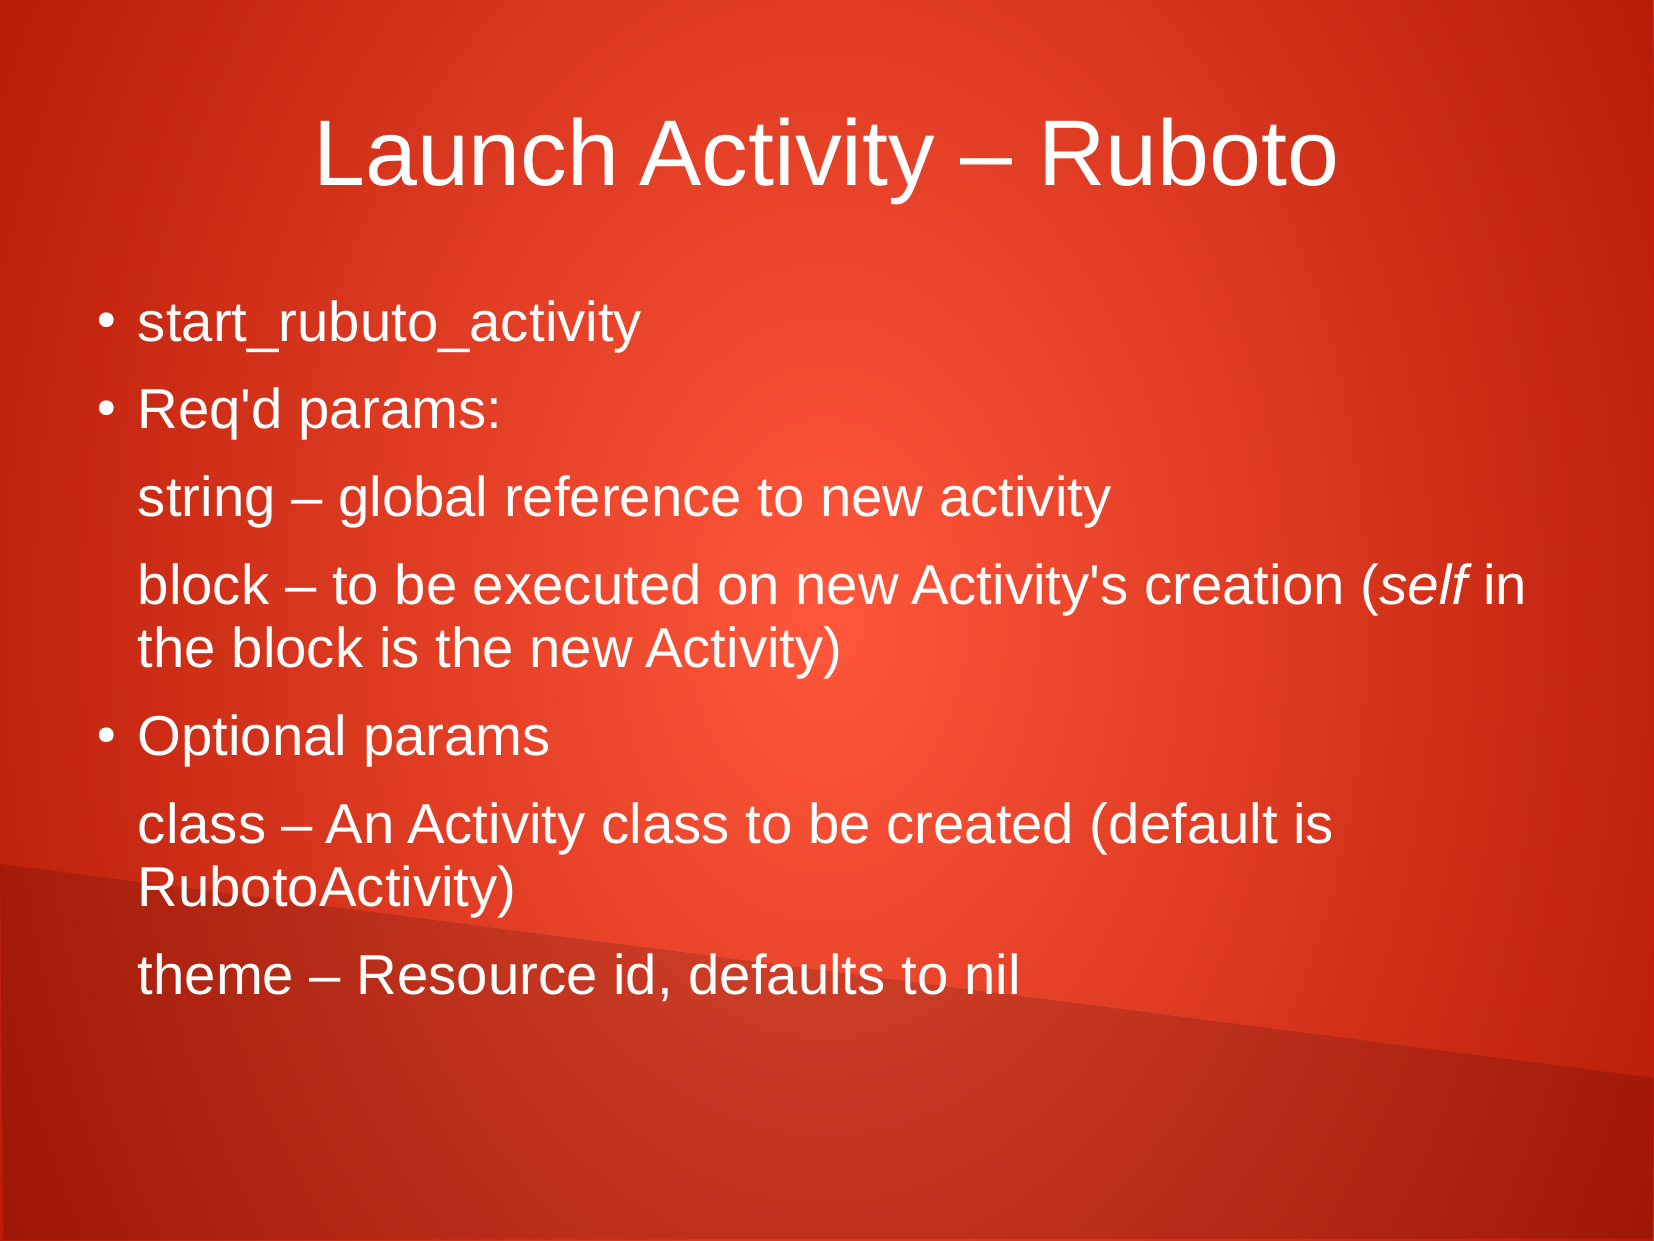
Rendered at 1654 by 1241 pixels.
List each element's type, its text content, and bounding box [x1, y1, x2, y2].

title Launch Activity – Ruboto [82, 49, 1571, 257]
list start_rubuto_activity Req'd params: string – global reference to new activity block – to be executed on new Activity's creation (self in the block is the new Activity) Optional params class – An Activity class to be created (default is RubotoActivity) theme – Resource id, defaults to nil [82, 290, 1571, 1010]
